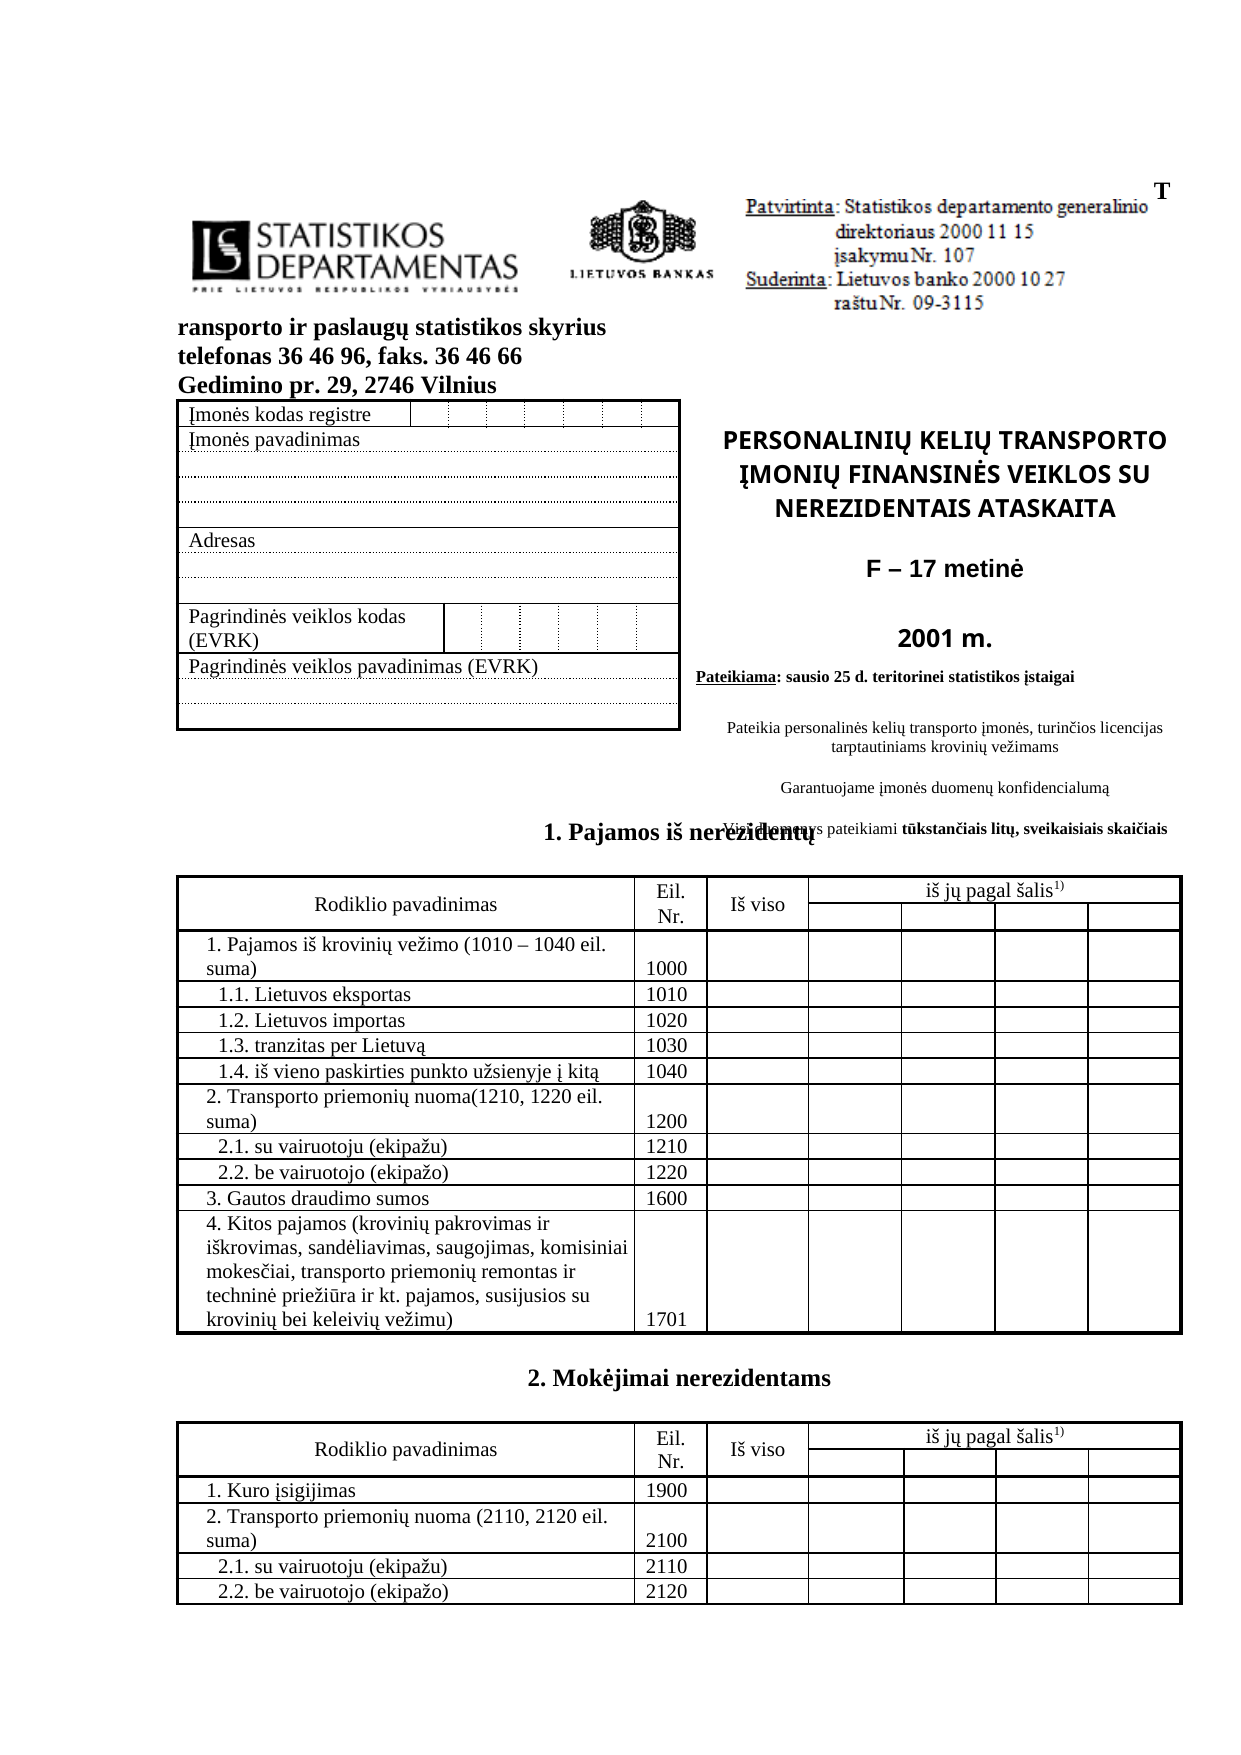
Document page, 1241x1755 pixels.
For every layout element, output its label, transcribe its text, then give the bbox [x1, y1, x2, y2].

table_cell 1200 [635, 1085, 706, 1133]
table_header [563, 402, 602, 426]
table_cell [997, 1554, 1088, 1578]
table_cell [996, 1134, 1087, 1158]
table_cell [996, 982, 1087, 1006]
table_cell [809, 904, 901, 929]
text 2. Mokėjimai nerezidentams [177, 1363, 1181, 1392]
table_cell [809, 1160, 901, 1184]
table_cell [902, 1211, 994, 1331]
table_cell [809, 1134, 901, 1158]
table_cell Įmonės pavadinimas [179, 427, 678, 451]
text telefonas 36 46 96, faks. 36 46 66 [177, 341, 1181, 370]
table_cell [905, 1450, 995, 1475]
table_cell [809, 1186, 901, 1209]
table_cell [1089, 1211, 1179, 1331]
table_cell [809, 1211, 901, 1331]
table_cell [1089, 1033, 1179, 1057]
table_cell [809, 1554, 903, 1578]
table_cell [708, 982, 808, 1006]
table_cell [708, 1504, 808, 1552]
table_cell 1210 [635, 1134, 706, 1158]
table_cell [179, 678, 678, 703]
table_cell [482, 604, 520, 652]
table_cell [996, 904, 1087, 929]
table_header [641, 402, 678, 426]
table_cell 3. Gautos draudimo sumos [179, 1186, 634, 1209]
table_header Iš viso [708, 878, 808, 929]
table_cell [1089, 1134, 1179, 1158]
table_cell [809, 932, 901, 980]
table_cell [708, 1579, 808, 1603]
table_cell 2.1. su vairuotoju (ekipažu) [179, 1554, 634, 1578]
table_cell 1. Pajamos iš krovinių vežimo (1010 – 1040 eil. suma) [179, 932, 634, 980]
table_cell 2100 [635, 1504, 706, 1552]
table_cell [708, 1478, 808, 1502]
table_cell [902, 1134, 994, 1158]
table_header [525, 402, 563, 426]
table_header Eil. Nr. [635, 1424, 706, 1475]
table_cell [902, 904, 994, 929]
table_cell [996, 1085, 1087, 1133]
table_cell [996, 1008, 1087, 1032]
table_header [411, 402, 448, 426]
table_cell [902, 1008, 994, 1032]
table_cell [902, 1186, 994, 1209]
table_header [449, 402, 486, 426]
table_cell [179, 577, 678, 602]
table_cell [708, 1160, 808, 1184]
table_cell [708, 1059, 808, 1083]
table_cell [1089, 932, 1179, 980]
table_cell [1089, 1160, 1179, 1184]
table_header Rodiklio pavadinimas [179, 1424, 634, 1475]
table_cell [708, 1186, 808, 1209]
table_cell [708, 1033, 808, 1057]
table_cell [1089, 1450, 1179, 1475]
table_cell 2.2. be vairuotojo (ekipažo) [179, 1579, 634, 1603]
table_cell [1089, 1085, 1179, 1133]
table_cell [708, 1085, 808, 1133]
table_header iš jų pagal šalis1) [809, 1424, 1179, 1448]
table_cell 1600 [635, 1186, 706, 1209]
table_cell [708, 1211, 808, 1331]
table_cell [708, 932, 808, 980]
table_cell [520, 604, 558, 652]
table_cell [902, 1059, 994, 1083]
table_cell [996, 1211, 1087, 1331]
table_cell 1.1. Lietuvos eksportas [179, 982, 634, 1006]
table_cell [809, 1504, 903, 1552]
table_cell [902, 982, 994, 1006]
table_cell [708, 1134, 808, 1158]
table_cell Adresas [179, 528, 678, 552]
table_header Įmonės kodas registre [179, 402, 410, 426]
table_cell [996, 1160, 1087, 1184]
table_cell 2.2. be vairuotojo (ekipažo) [179, 1160, 634, 1184]
table_cell [1089, 1186, 1179, 1209]
table_cell [1089, 1059, 1179, 1083]
table_cell [1089, 1579, 1179, 1603]
text Gedimino pr. 29, 2746 Vilnius [177, 370, 1181, 398]
table_cell [1089, 982, 1179, 1006]
table_cell [809, 1085, 901, 1133]
table_header [602, 402, 641, 426]
table_cell 1020 [635, 1008, 706, 1032]
table_cell [809, 1059, 901, 1083]
table_cell 1000 [635, 932, 706, 980]
table_cell [905, 1504, 995, 1552]
table_cell Pagrindinės veiklos pavadinimas (EVRK) [179, 654, 678, 678]
table_cell [445, 604, 482, 652]
table_cell [905, 1579, 995, 1603]
table_cell [905, 1478, 995, 1502]
table_cell 1.2. Lietuvos importas [179, 1008, 634, 1032]
table_cell 2. Transporto priemonių nuoma (2110, 2120 eil. suma) [179, 1504, 634, 1552]
table_cell [1089, 1554, 1179, 1578]
table_cell [179, 552, 678, 577]
table_cell [905, 1554, 995, 1578]
table_cell [708, 1554, 808, 1578]
text Transporto ir paslaugų statistikos skyrius [177, 176, 1181, 341]
table_cell [559, 604, 597, 652]
table_cell [809, 1033, 901, 1057]
table_cell [997, 1504, 1088, 1552]
table_cell [1089, 1504, 1179, 1552]
table_cell [179, 476, 678, 501]
table_cell [902, 932, 994, 980]
table_cell 1010 [635, 982, 706, 1006]
table_header Eil. Nr. [635, 878, 706, 929]
table_cell [637, 604, 678, 652]
table_cell 1040 [635, 1059, 706, 1083]
table_cell [809, 1579, 903, 1603]
table_header Iš viso [708, 1424, 808, 1475]
table_header Rodiklio pavadinimas [179, 878, 634, 929]
table_cell [179, 703, 678, 728]
text 1. Pajamos iš nerezidentų [177, 817, 1181, 846]
table_cell 1701 [635, 1211, 706, 1331]
table_cell [809, 1450, 903, 1475]
table_cell 1900 [635, 1478, 706, 1502]
table_cell [809, 1008, 901, 1032]
table_cell [902, 1033, 994, 1057]
table_cell 4. Kitos pajamos (krovinių pakrovimas ir iškrovimas, sandėliavimas, saugojimas, komisiniai mokesčiai, transporto priemonių remontas ir techninė priežiūra ir kt. pajamos, susijusios su krovinių bei keleivių vežimu) [179, 1211, 634, 1331]
table_cell [809, 982, 901, 1006]
table_cell [598, 604, 637, 652]
table_cell [902, 1160, 994, 1184]
table_cell 2.1. su vairuotoju (ekipažu) [179, 1134, 634, 1158]
table_cell 2120 [635, 1579, 706, 1603]
table_cell 1220 [635, 1160, 706, 1184]
table_cell Pagrindinės veiklos kodas (EVRK) [179, 604, 443, 652]
table_cell [996, 932, 1087, 980]
table_cell 1. Kuro įsigijimas [179, 1478, 634, 1502]
table_cell [997, 1478, 1088, 1502]
table_header [486, 402, 524, 426]
table_cell [179, 451, 678, 476]
table_cell [996, 1033, 1087, 1057]
table_cell 1030 [635, 1033, 706, 1057]
table_cell [997, 1450, 1088, 1475]
table_cell 2. Transporto priemonių nuoma(1210, 1220 eil. suma) [179, 1085, 634, 1133]
table_cell 1.3. tranzitas per Lietuvą [179, 1033, 634, 1057]
table_cell [996, 1186, 1087, 1209]
table_cell [996, 1059, 1087, 1083]
table_cell 1.4. iš vieno paskirties punkto užsienyje į kitą [179, 1059, 634, 1083]
table_header iš jų pagal šalis1) [809, 878, 1179, 902]
table_cell 2110 [635, 1554, 706, 1578]
table_cell [902, 1085, 994, 1133]
table_cell [179, 501, 678, 527]
table_cell [1089, 904, 1179, 929]
table_cell [1089, 1008, 1179, 1032]
table_cell [708, 1008, 808, 1032]
table_cell [1089, 1478, 1179, 1502]
table_cell [809, 1478, 903, 1502]
table_cell [997, 1579, 1088, 1603]
